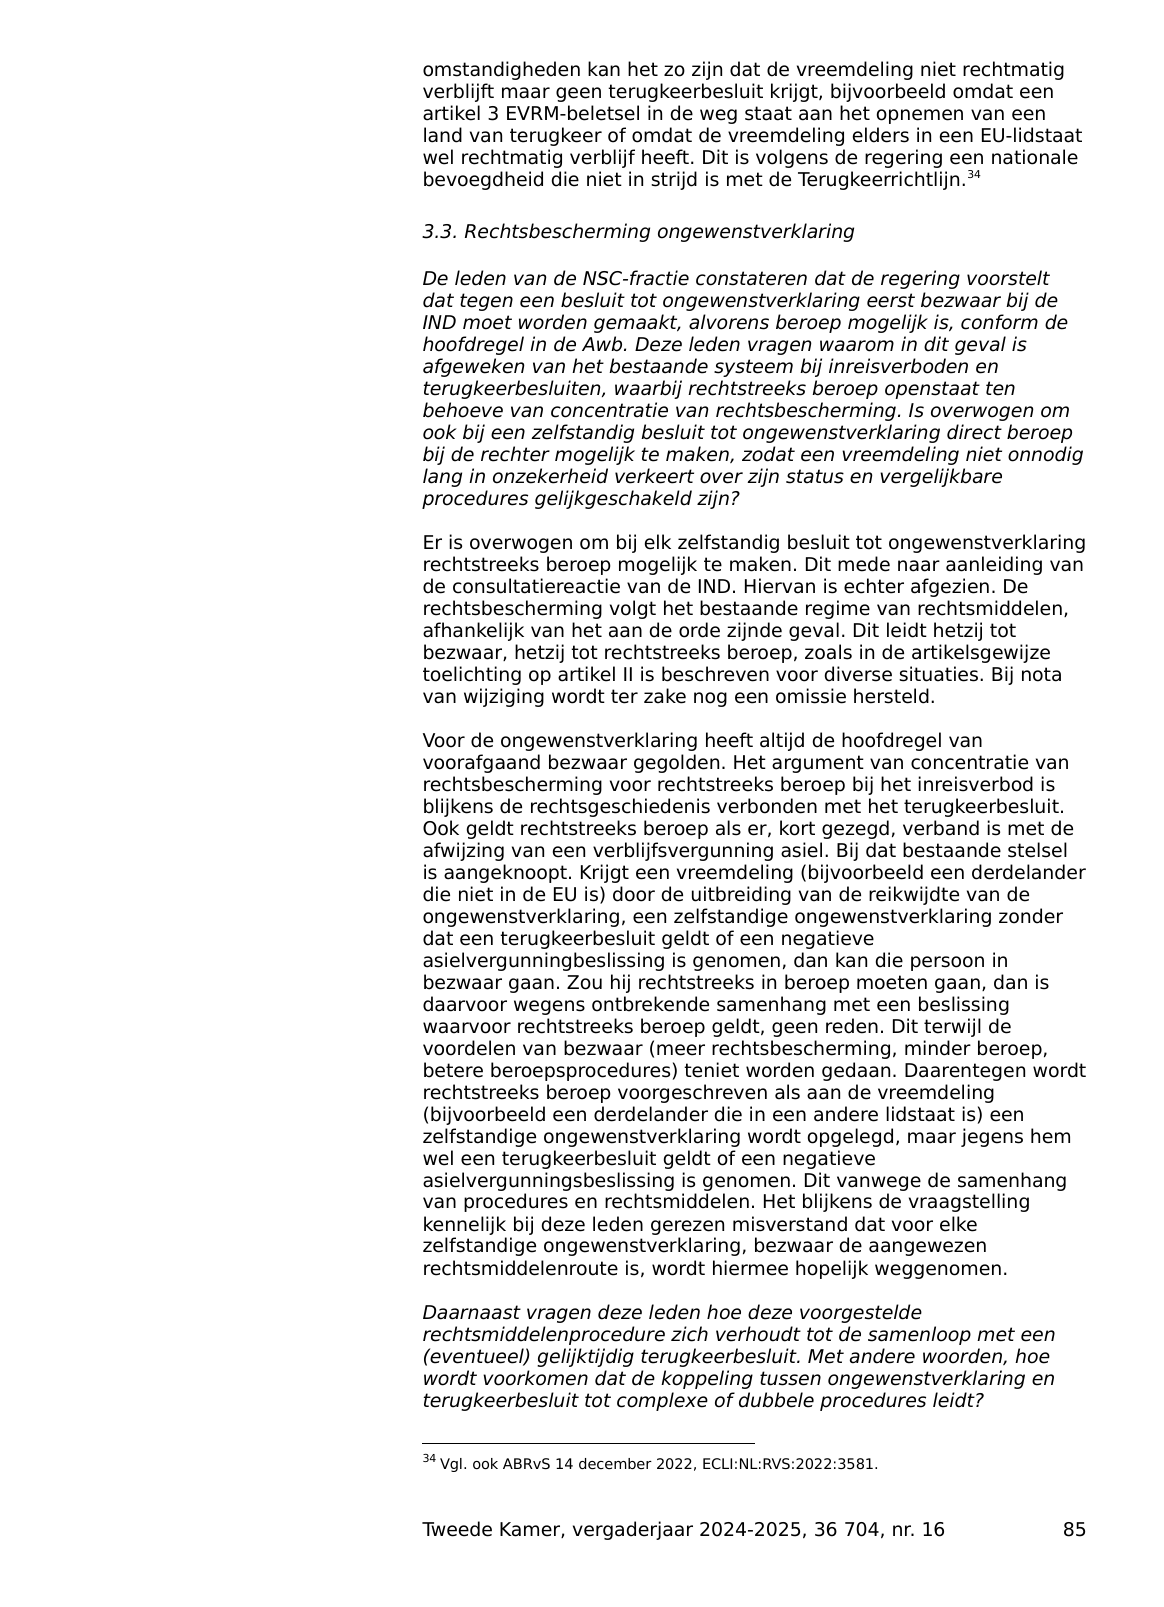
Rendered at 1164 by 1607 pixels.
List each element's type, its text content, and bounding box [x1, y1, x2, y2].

text Voor de ongewenstverklaring heeft altijd de hoofdregel van voorafgaand bezwaar gegolden. Het argument van concentratie van rechtsbescherming voor rechtstreeks beroep bij het inreisverbod is blijkens de rechtsgeschiedenis verbonden met het terugkeerbesluit. Ook geldt rechtstreeks beroep als er, kort gezegd, verband is met de afwijzing van een verblijfsvergunning asiel. Bij dat bestaande stelsel is aangeknoopt. Krijgt een vreemdeling (bijvoorbeeld een derdelander die niet in de EU is) door de uitbreiding van de reikwijdte van de ongewenstverklaring, een zelfstandige ongewenstverklaring zonder dat een terugkeerbesluit geldt of een negatieve asielvergunningbeslissing is genomen, dan kan die persoon in bezwaar gaan. Zou hij rechtstreeks in beroep moeten gaan, dan is daarvoor wegens ontbrekende samenhang met een beslissing waarvoor rechtstreeks beroep geldt, geen reden. Dit terwijl de voordelen van bezwaar (meer rechtsbescherming, minder beroep, betere beroepsprocedures) teniet worden gedaan. Daarentegen wordt rechtstreeks beroep voorgeschreven als aan de vreemdeling (bijvoorbeeld een derdelander die in een andere lidstaat is) een zelfstandige ongewenstverklaring wordt opgelegd, maar jegens hem wel een terugkeerbesluit geldt of een negatieve asielvergunningsbeslissing is genomen. Dit vanwege de samenhang van procedures en rechtsmiddelen. Het blijkens de vraagstelling kennelijk bij deze leden gerezen misverstand dat voor elke zelfstandige ongewenstverklaring, bezwaar de aangewezen rechtsmiddelenroute is, wordt hiermee hopelijk weggenomen. [422, 730, 1087, 1279]
text Vgl. ook ABRvS 14 december 2022, ECLI:NL:RVS:2022:3581. [422, 1452, 1087, 1474]
text omstandigheden kan het zo zijn dat de vreemdeling niet rechtmatig verblijft maar geen terugkeerbesluit krijgt, bijvoorbeeld omdat een artikel 3 EVRM-beletsel in de weg staat aan het opnemen van een land van terugkeer of omdat de vreemdeling elders in een EU-lidstaat wel rechtmatig verblijf heeft. Dit is volgens de regering een nationale bevoegdheid die niet in strijd is met de Terugkeerrichtlijn. [422, 59, 1087, 191]
text Er is overwogen om bij elk zelfstandig besluit tot ongewenstverklaring rechtstreeks beroep mogelijk te maken. Dit mede naar aanleiding van de consultatiereactie van de IND. Hiervan is echter afgezien. De rechtsbescherming volgt het bestaande regime van rechtsmiddelen, afhankelijk van het aan de orde zijnde geval. Dit leidt hetzij tot bezwaar, hetzij tot rechtstreeks beroep, zoals in de artikelsgewijze toelichting op artikel II is beschreven voor diverse situaties. Bij nota van wijziging wordt ter zake nog een omissie hersteld. [422, 532, 1087, 708]
text De leden van de NSC-fractie constateren dat de regering voorstelt dat tegen een besluit tot ongewenstverklaring eerst bezwaar bij de IND moet worden gemaakt, alvorens beroep mogelijk is, conform de hoofdregel in de Awb. Deze leden vragen waarom in dit geval is afgeweken van het bestaande systeem bij inreisverboden en terugkeerbesluiten, waarbij rechtstreeks beroep openstaat ten behoeve van concentratie van rechtsbescherming. Is overwogen om ook bij een zelfstandig besluit tot ongewenstverklaring direct beroep bij de rechter mogelijk te maken, zodat een vreemdeling niet onnodig lang in onzekerheid verkeert over zijn status en vergelijkbare procedures gelijkgeschakeld zijn? [422, 268, 1087, 510]
subtitle 3.3. Rechtsbescherming ongewenstverklaring [422, 221, 1087, 243]
text Daarnaast vragen deze leden hoe deze voorgestelde rechtsmiddelenprocedure zich verhoudt tot de samenloop met een (eventueel) gelijktijdig terugkeerbesluit. Met andere woorden, hoe wordt voorkomen dat de koppeling tussen ongewenstverklaring en terugkeerbesluit tot complexe of dubbele procedures leidt? [422, 1302, 1087, 1411]
